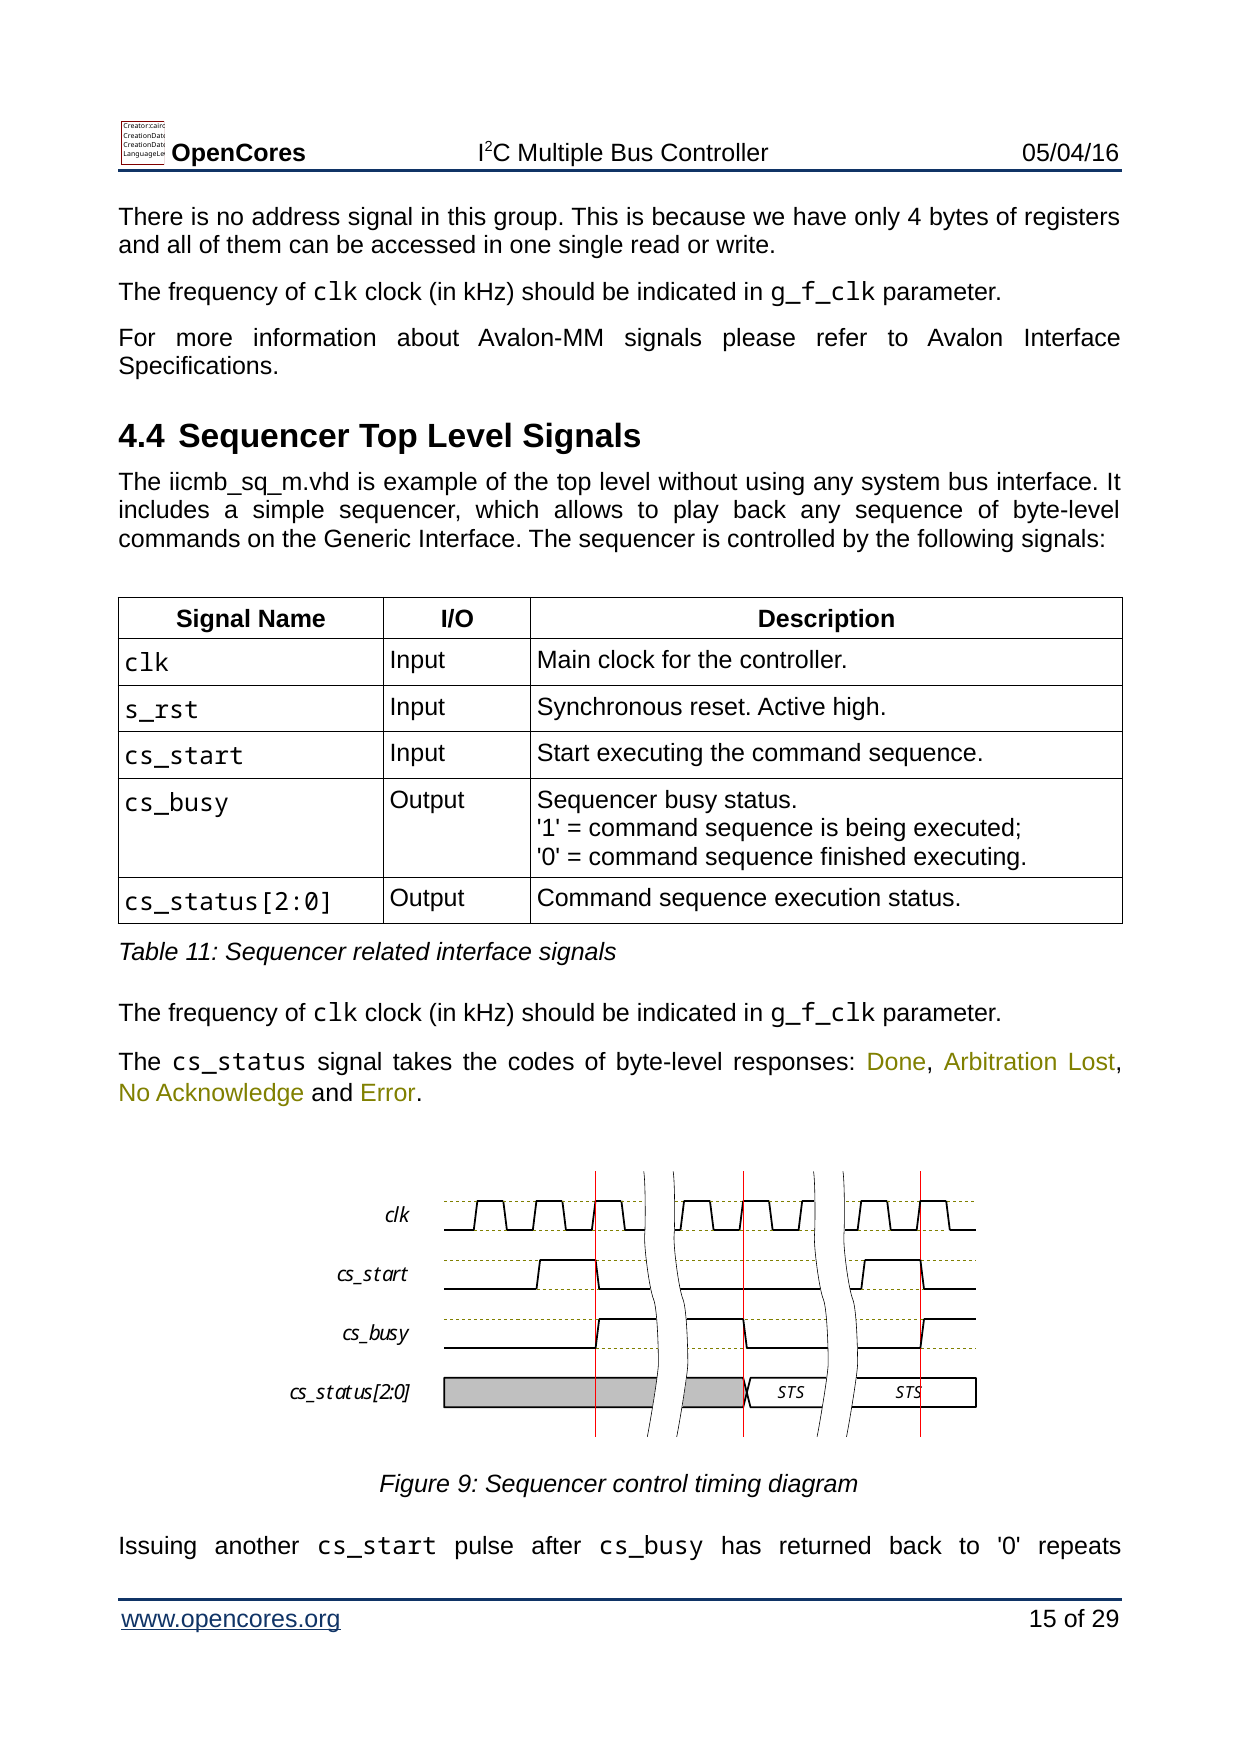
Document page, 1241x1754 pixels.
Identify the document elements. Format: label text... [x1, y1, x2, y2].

text Figure 9: Sequencer control timing diagram [240, 1152, 1001, 1498]
text Table 11: Sequencer related interface signals [118, 937, 1122, 965]
table_cell Main clock for the controller. [531, 639, 1122, 685]
text There is no address signal in this group. This is because we have only 4 bytes of registers and all of them can be accessed in one single read or write. [118, 202, 1122, 259]
table_cell clk [119, 639, 383, 685]
table_cell Output [384, 779, 530, 877]
text Issuing another cs_start pulse after cs_busy has returned back to '0' repeats [118, 1121, 1122, 1562]
text The frequency of clk clock (in kHz) should be indicated in g_f_clk parameter. [118, 274, 1122, 308]
table_cell Input [384, 686, 530, 731]
subtitle Sequencer Top Level Signals [118, 415, 1122, 454]
table_cell cs_start [119, 732, 383, 778]
table_cell s_rst [119, 686, 383, 731]
table_cell Synchronous reset. Active high. [531, 686, 1122, 731]
table_cell Output [384, 878, 530, 923]
table_cell Input [384, 639, 530, 685]
table_header I/O [384, 598, 530, 638]
table_cell Command sequence execution status. [531, 878, 1122, 923]
table_cell cs_busy [119, 779, 383, 877]
table_cell Start executing the command sequence. [531, 732, 1122, 778]
text The frequency of clk clock (in kHz) should be indicated in g_f_clk parameter. [118, 995, 1122, 1029]
table_header Signal Name [119, 598, 383, 638]
table_cell cs_status[2:0] [119, 878, 383, 923]
table_cell Input [384, 732, 530, 778]
table_header Description [531, 598, 1122, 638]
text The cs_status signal takes the codes of byte-level responses: Done, Arbitration Lost, No Acknowledge and Error. [118, 1043, 1122, 1106]
table_cell Sequencer busy status. '1' = command sequence is being executed; '0' = command sequence finished executing. [531, 779, 1122, 877]
text The iicmb_sq_m.vhd is example of the top level without using any system bus interface. It includes a simple sequencer, which allows to play back any sequence of byte-level commands on the Generic Interface. The sequencer is controlled by the following signals: [118, 467, 1122, 553]
text For more information about Avalon-MM signals please refer to Avalon Interface Specifications. [118, 322, 1122, 380]
